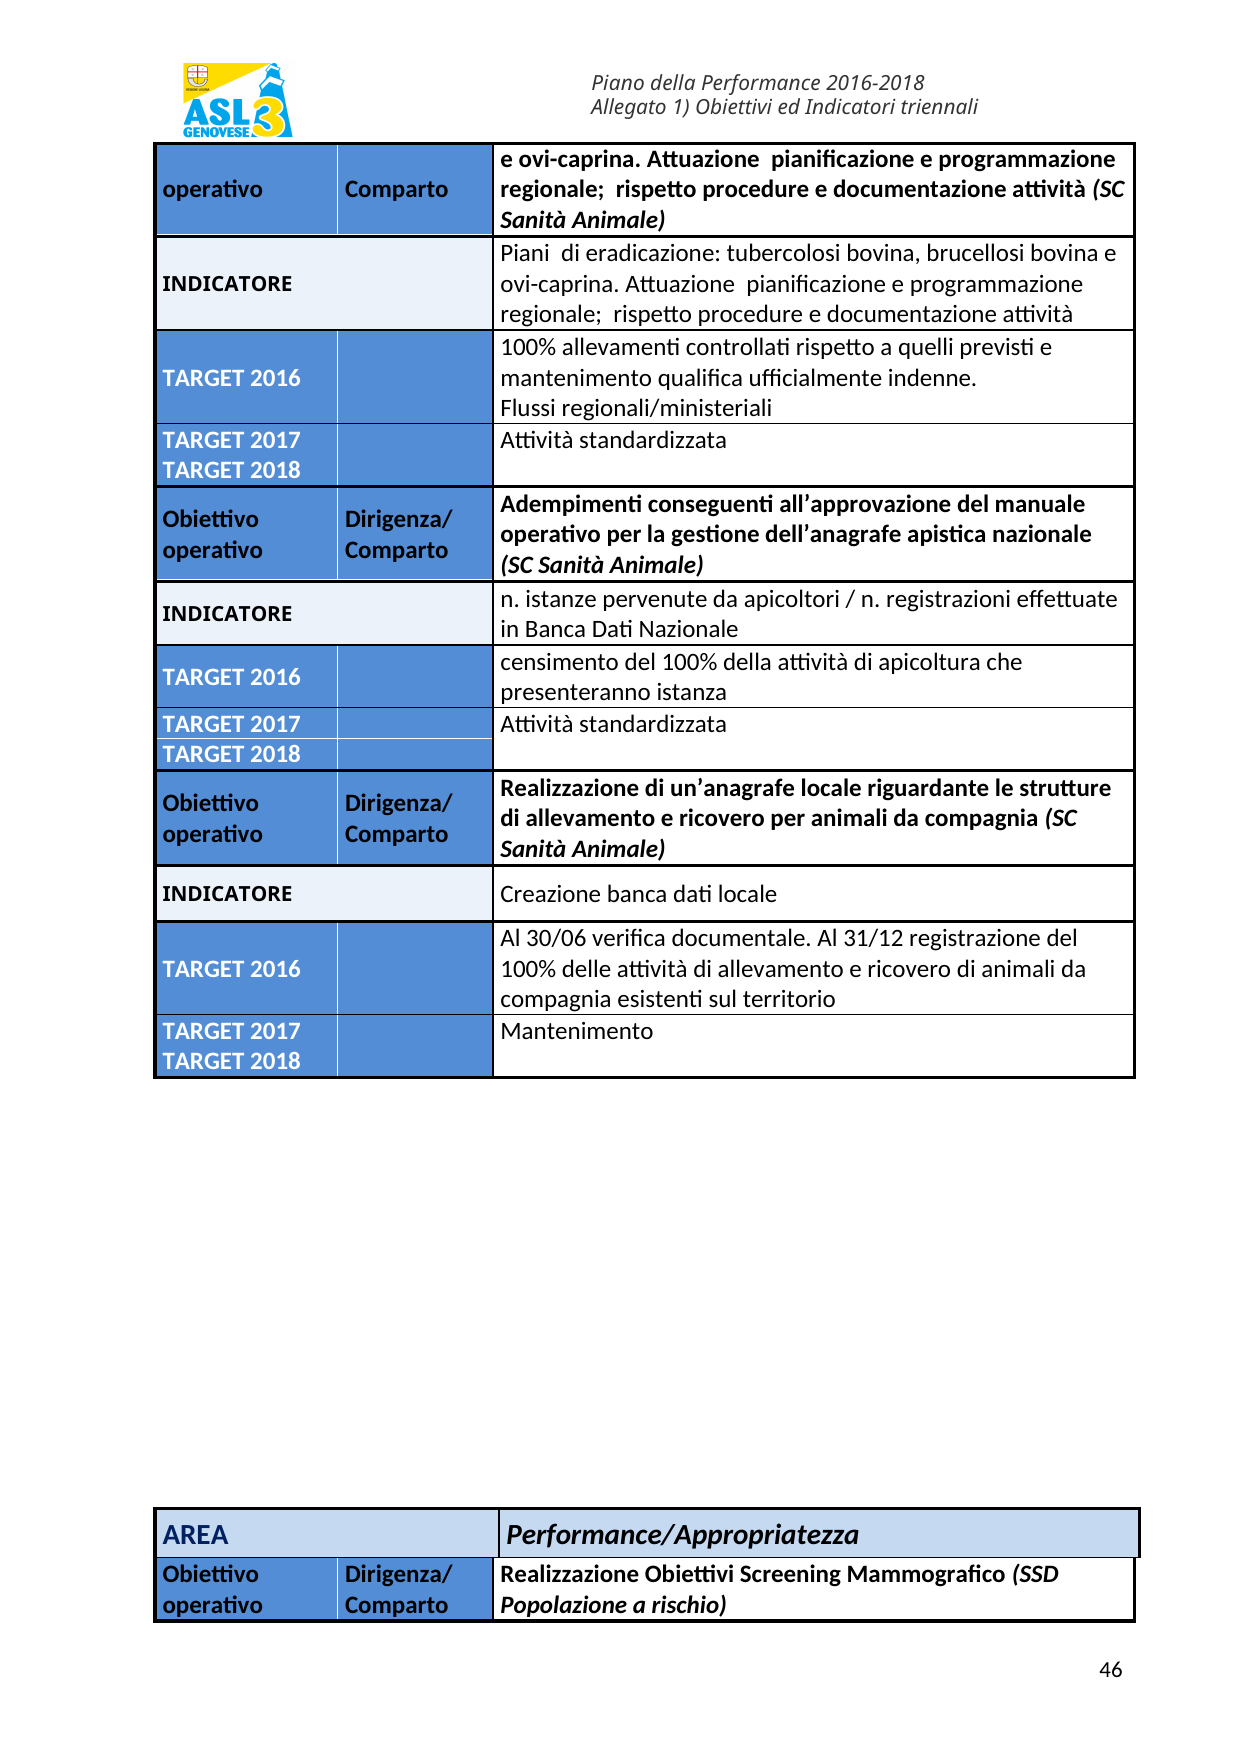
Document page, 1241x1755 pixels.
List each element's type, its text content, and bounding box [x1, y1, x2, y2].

table_cell [338, 739, 492, 769]
table_cell TARGET 2018 [157, 454, 337, 485]
table_cell [494, 454, 1133, 485]
table_cell Attività standardizzata [494, 708, 1133, 738]
table_cell [338, 331, 492, 423]
table_cell Realizzazione di un’anagrafe locale riguardante le strutture di allevamento e ricovero per animali da compagnia (SC Sanità Animale) [494, 772, 1133, 864]
table_cell Comparto [338, 145, 492, 234]
table_cell TARGET 2017 [157, 708, 337, 738]
table_cell TARGET 2018 [157, 1046, 337, 1076]
table_cell TARGET 2016 [157, 646, 337, 707]
table_cell censimento del 100% della attività di apicoltura che presenteranno istanza [494, 646, 1133, 707]
table_cell Piani di eradicazione: tubercolosi bovina, brucellosi bovina e ovi-caprina. Attuazione pianificazione e programmazione regionale; rispetto procedure e documentazione attività [494, 238, 1133, 329]
table_cell operativo [157, 145, 337, 234]
table_cell n. istanze pervenute da apicoltori / n. registrazioni effettuate in Banca Dati Nazionale [494, 583, 1133, 644]
table_cell TARGET 2017 [157, 424, 337, 454]
table_cell Adempimenti conseguenti all’approvazione del manuale operativo per la gestione dell’anagrafe apistica nazionale (SC Sanità Animale) [494, 488, 1133, 579]
table_cell TARGET 2016 [157, 923, 337, 1014]
table_cell Dirigenza/ Comparto [338, 772, 492, 864]
table_cell Mantenimento [494, 1015, 1133, 1046]
table_cell [338, 923, 492, 1014]
table_cell [338, 708, 492, 738]
table_cell INDICATORE [157, 238, 492, 329]
table_cell Obiettivo operativo [157, 772, 337, 864]
table_cell Dirigenza/ Comparto [338, 1558, 492, 1619]
table_cell [338, 424, 492, 454]
table_cell [338, 646, 492, 707]
table_cell [338, 1046, 492, 1076]
table_cell INDICATORE [157, 583, 492, 644]
table_cell Al 30/06 verifica documentale. Al 31/12 registrazione del 100% delle attività di allevamento e ricovero di animali da compagnia esistenti sul territorio [494, 923, 1133, 1014]
table_cell [338, 454, 492, 485]
table_cell Obiettivo operativo [157, 1558, 337, 1619]
table_cell Attività standardizzata [494, 424, 1133, 454]
table_cell TARGET 2018 [157, 739, 337, 769]
table_cell e ovi-caprina. Attuazione pianificazione e programmazione regionale; rispetto procedure e documentazione attività (SC Sanità Animale) [494, 145, 1133, 234]
table_cell 100% allevamenti controllati rispetto a quelli previsti e mantenimento qualifica ufficialmente indenne. Flussi regionali/ministeriali [494, 331, 1133, 423]
table_cell Realizzazione Obiettivi Screening Mammografico (SSD Popolazione a rischio) [494, 1558, 1133, 1619]
table_cell TARGET 2017 [157, 1015, 337, 1046]
table_cell [338, 1015, 492, 1046]
table_cell Obiettivo operativo [157, 488, 337, 579]
table_cell Creazione banca dati locale [494, 867, 1133, 920]
table_cell [494, 1046, 1133, 1076]
table_header Performance/Appropriatezza [500, 1510, 1138, 1557]
table_cell [494, 739, 1133, 769]
table_cell INDICATORE [157, 867, 492, 920]
table_header AREA [157, 1510, 498, 1557]
table_cell Dirigenza/ Comparto [338, 488, 492, 579]
table_cell TARGET 2016 [157, 331, 337, 423]
